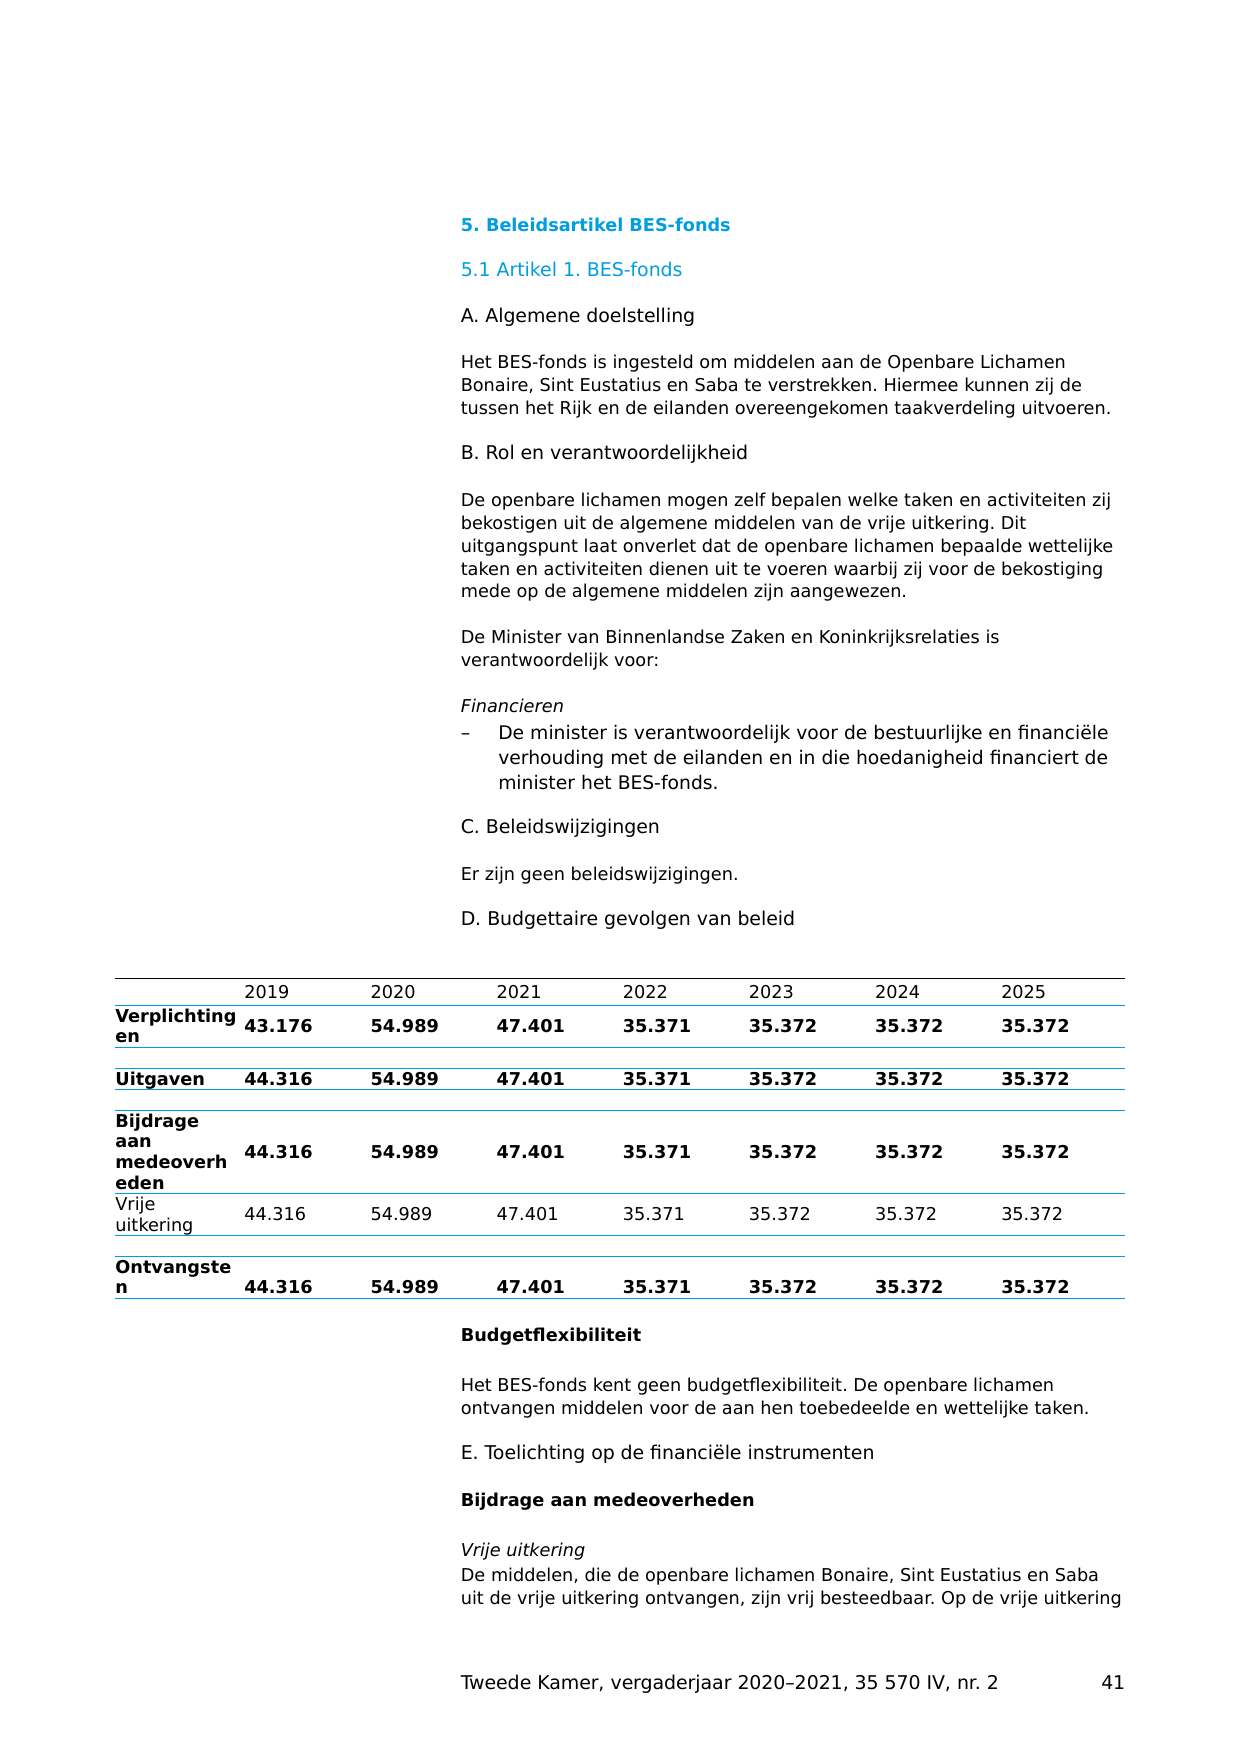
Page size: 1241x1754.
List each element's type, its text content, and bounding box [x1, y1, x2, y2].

table_cell 35.372 [998, 1069, 1125, 1089]
table_cell 44.316 [241, 1069, 367, 1089]
title 5.1 Artikel 1. BES-fonds [461, 259, 1125, 281]
table_cell 35.371 [620, 1006, 746, 1047]
text Er zijn geen beleidswijzigingen. [461, 862, 1125, 884]
table_cell 35.371 [620, 1257, 746, 1298]
table_cell [241, 1090, 367, 1110]
table_cell 35.371 [620, 1194, 746, 1235]
table_cell 35.372 [872, 1257, 998, 1298]
table_cell [998, 1090, 1125, 1110]
table_cell [620, 1236, 746, 1256]
text Het BES-fonds is ingesteld om middelen aan de Openbare Lichamen Bonaire, Sint Eustatius en Saba te verstrekken. Hiermee kunnen zij de tussen het Rijk en de eilanden overeengekomen taakverdeling uitvoeren. [461, 351, 1125, 419]
table_cell 44.316 [241, 1194, 367, 1235]
table_cell 2022 [620, 979, 746, 1005]
table_cell 47.401 [494, 1257, 620, 1298]
text Financieren [461, 694, 1125, 717]
table_cell [998, 1236, 1125, 1256]
table_cell [115, 979, 241, 1005]
table_cell [115, 1236, 241, 1256]
title A. Algemene doelstelling [461, 305, 1125, 327]
table_cell [368, 1090, 493, 1110]
table_cell [746, 1236, 872, 1256]
table_header Tabel 17 Budgettaire gevolgen, van beleid artikel 1 BES-fonds (bedragen x € 1.000) [115, 953, 1125, 978]
table_cell [494, 1090, 620, 1110]
text Bijdrage aan medeoverheden [461, 1488, 1125, 1511]
table_cell 2024 [872, 979, 998, 1005]
table_cell Ontvangsten [115, 1257, 241, 1298]
table_cell [620, 1048, 746, 1068]
table_cell 35.372 [872, 1194, 998, 1235]
table_cell [368, 1236, 493, 1256]
table_cell [241, 1048, 367, 1068]
title D. Budgettaire gevolgen van beleid [461, 907, 1125, 929]
title 5. Beleidsartikel BES-fonds [461, 213, 1125, 236]
text Vrije uitkering [461, 1538, 1125, 1561]
table_cell 35.372 [998, 1006, 1125, 1047]
title B. Rol en verantwoordelijkheid [461, 442, 1125, 464]
table_cell Verplichtingen [115, 1006, 241, 1047]
table_cell Uitgaven [115, 1069, 241, 1089]
table_cell 54.989 [368, 1111, 493, 1193]
table_cell 35.372 [746, 1194, 872, 1235]
table_cell Vrije uitkering [115, 1194, 241, 1235]
table_cell 54.989 [368, 1257, 493, 1298]
text Het BES-fonds kent geen budgetflexibiliteit. De openbare lichamen ontvangen middelen voor de aan hen toebedeelde en wettelijke taken. [461, 1373, 1125, 1419]
table_cell 35.372 [998, 1111, 1125, 1193]
table_cell 54.989 [368, 1194, 493, 1235]
table_cell [115, 1048, 241, 1068]
table_cell 35.372 [872, 1111, 998, 1193]
table_cell [241, 1236, 367, 1256]
table_cell 35.372 [746, 1069, 872, 1089]
table_cell 47.401 [494, 1006, 620, 1047]
table_cell 35.372 [746, 1111, 872, 1193]
table_cell 35.372 [746, 1006, 872, 1047]
table_cell 35.372 [746, 1257, 872, 1298]
list De minister is verantwoordelijk voor de bestuurlijke en financiële verhouding met de eilanden en in die hoedanigheid financiert de minister het BES-fonds. [461, 719, 1125, 794]
table_cell 35.372 [872, 1069, 998, 1089]
table_cell 35.371 [620, 1111, 746, 1193]
table_cell 2021 [494, 979, 620, 1005]
title C. Beleidswijzigingen [461, 816, 1125, 838]
table_cell 43.176 [241, 1006, 367, 1047]
table_cell 35.371 [620, 1069, 746, 1089]
table_cell [620, 1090, 746, 1110]
table_cell [494, 1048, 620, 1068]
table_cell 35.372 [872, 1006, 998, 1047]
table_cell 2020 [368, 979, 493, 1005]
table_cell 54.989 [368, 1069, 493, 1089]
table_cell 35.372 [998, 1257, 1125, 1298]
table_cell [368, 1048, 493, 1068]
table_cell 2019 [241, 979, 367, 1005]
table_cell 35.372 [998, 1194, 1125, 1235]
table_cell [998, 1048, 1125, 1068]
table_cell 44.316 [241, 1257, 367, 1298]
table_cell [115, 1090, 241, 1110]
table_cell [872, 1236, 998, 1256]
table_cell [746, 1048, 872, 1068]
table_cell 47.401 [494, 1194, 620, 1235]
text Budgetflexibiliteit [461, 1323, 1125, 1346]
table_cell [494, 1236, 620, 1256]
table_cell 2025 [998, 979, 1125, 1005]
table_cell 47.401 [494, 1069, 620, 1089]
table_cell [872, 1048, 998, 1068]
table_cell 54.989 [368, 1006, 493, 1047]
table_cell [872, 1090, 998, 1110]
text De openbare lichamen mogen zelf bepalen welke taken en activiteiten zij bekostigen uit de algemene middelen van de vrije uitkering. Dit uitgangspunt laat onverlet dat de openbare lichamen bepaalde wettelijke taken en activiteiten dienen uit te voeren waarbij zij voor de bekostiging mede op de algemene middelen zijn aangewezen. [461, 488, 1125, 602]
title E. Toelichting op de financiële instrumenten [461, 1442, 1125, 1464]
table_cell Bijdrage aan medeoverheden [115, 1111, 241, 1193]
table_cell 44.316 [241, 1111, 367, 1193]
table_cell 47.401 [494, 1111, 620, 1193]
table_cell [746, 1090, 872, 1110]
text De Minister van Binnenlandse Zaken en Koninkrijksrelaties is verantwoordelijk voor: [461, 625, 1125, 671]
text De middelen, die de openbare lichamen Bonaire, Sint Eustatius en Saba uit de vrije uitkering ontvangen, zijn vrij besteedbaar. Op de vrije uitkering [461, 1563, 1125, 1609]
table_cell 2023 [746, 979, 872, 1005]
